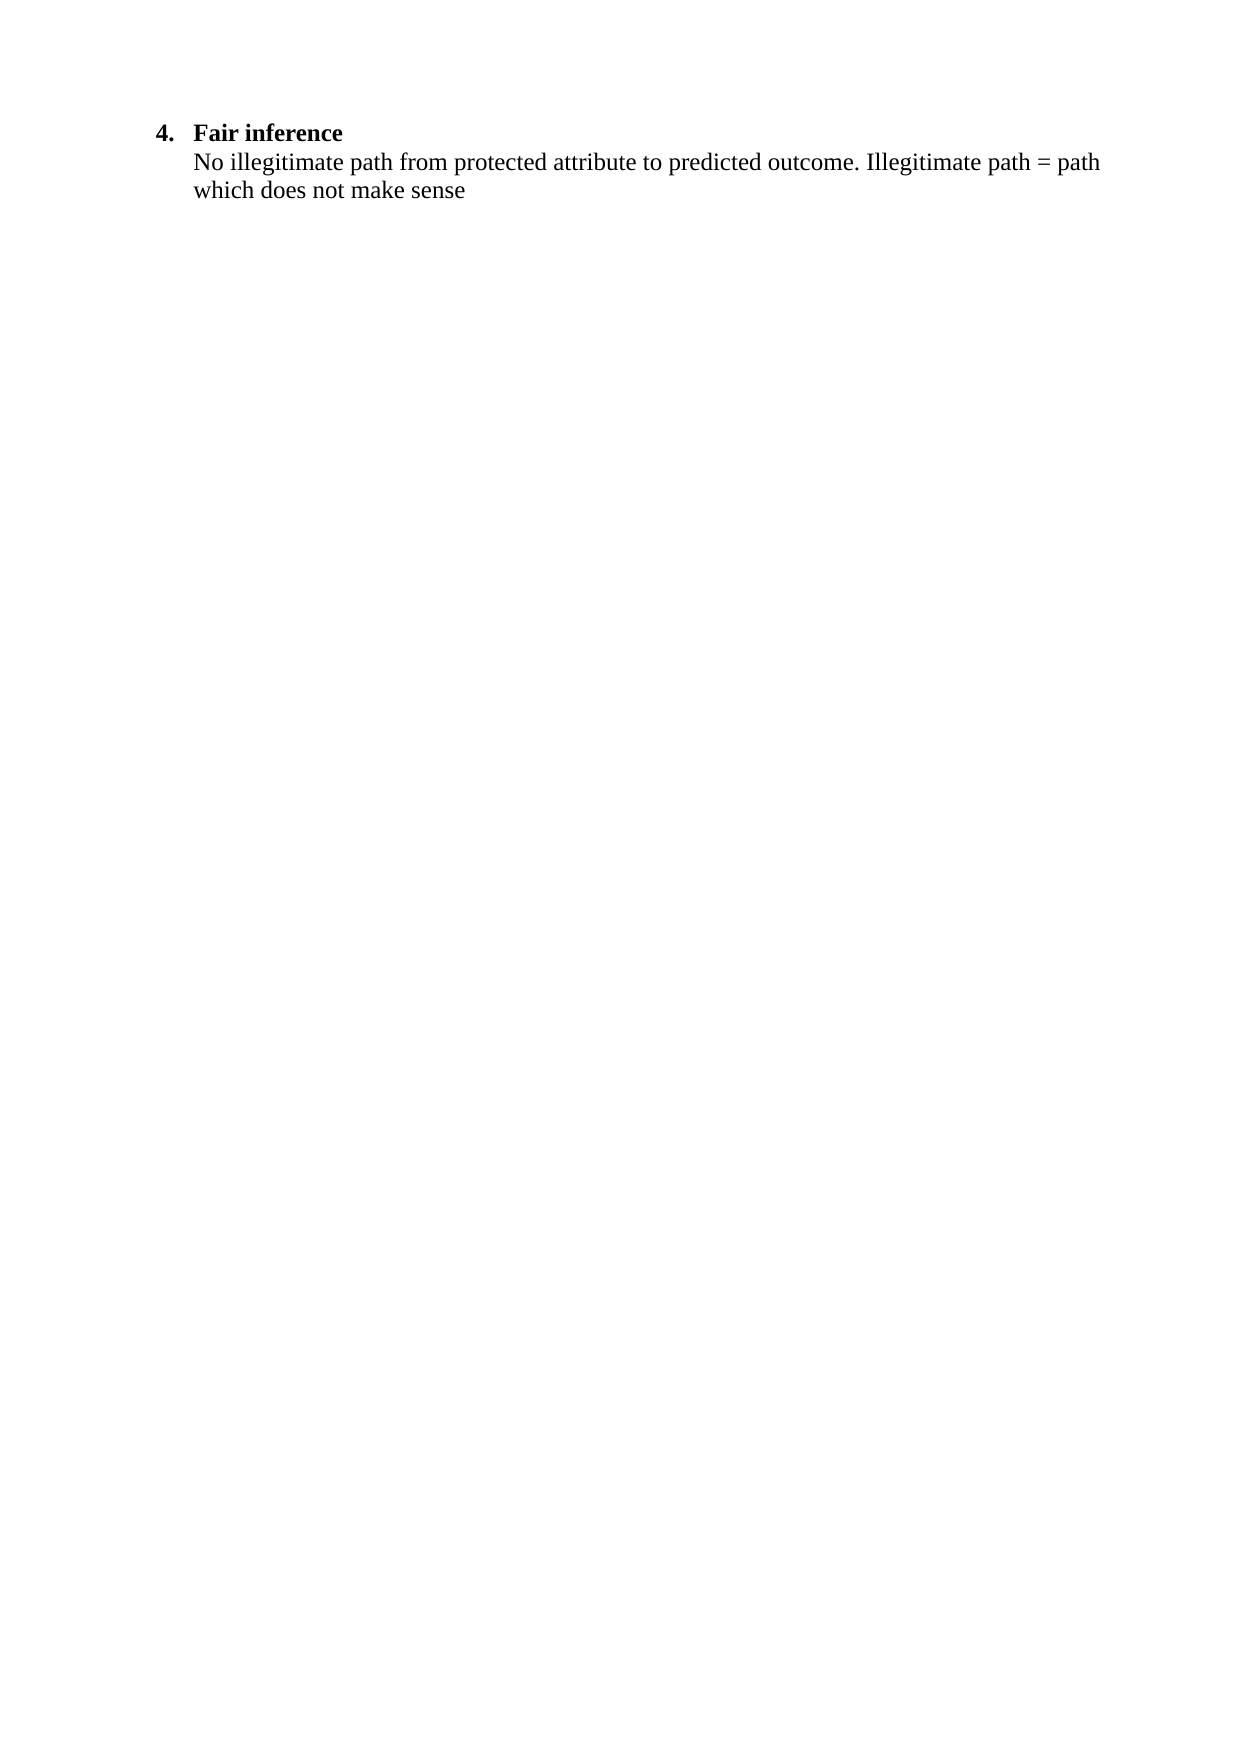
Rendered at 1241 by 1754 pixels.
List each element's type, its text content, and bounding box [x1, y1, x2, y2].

list No illegitimate path from protected attribute to predicted outcome. Illegitimate path = path which does not make sense [156, 147, 1122, 204]
list Fair inference [156, 118, 1122, 147]
